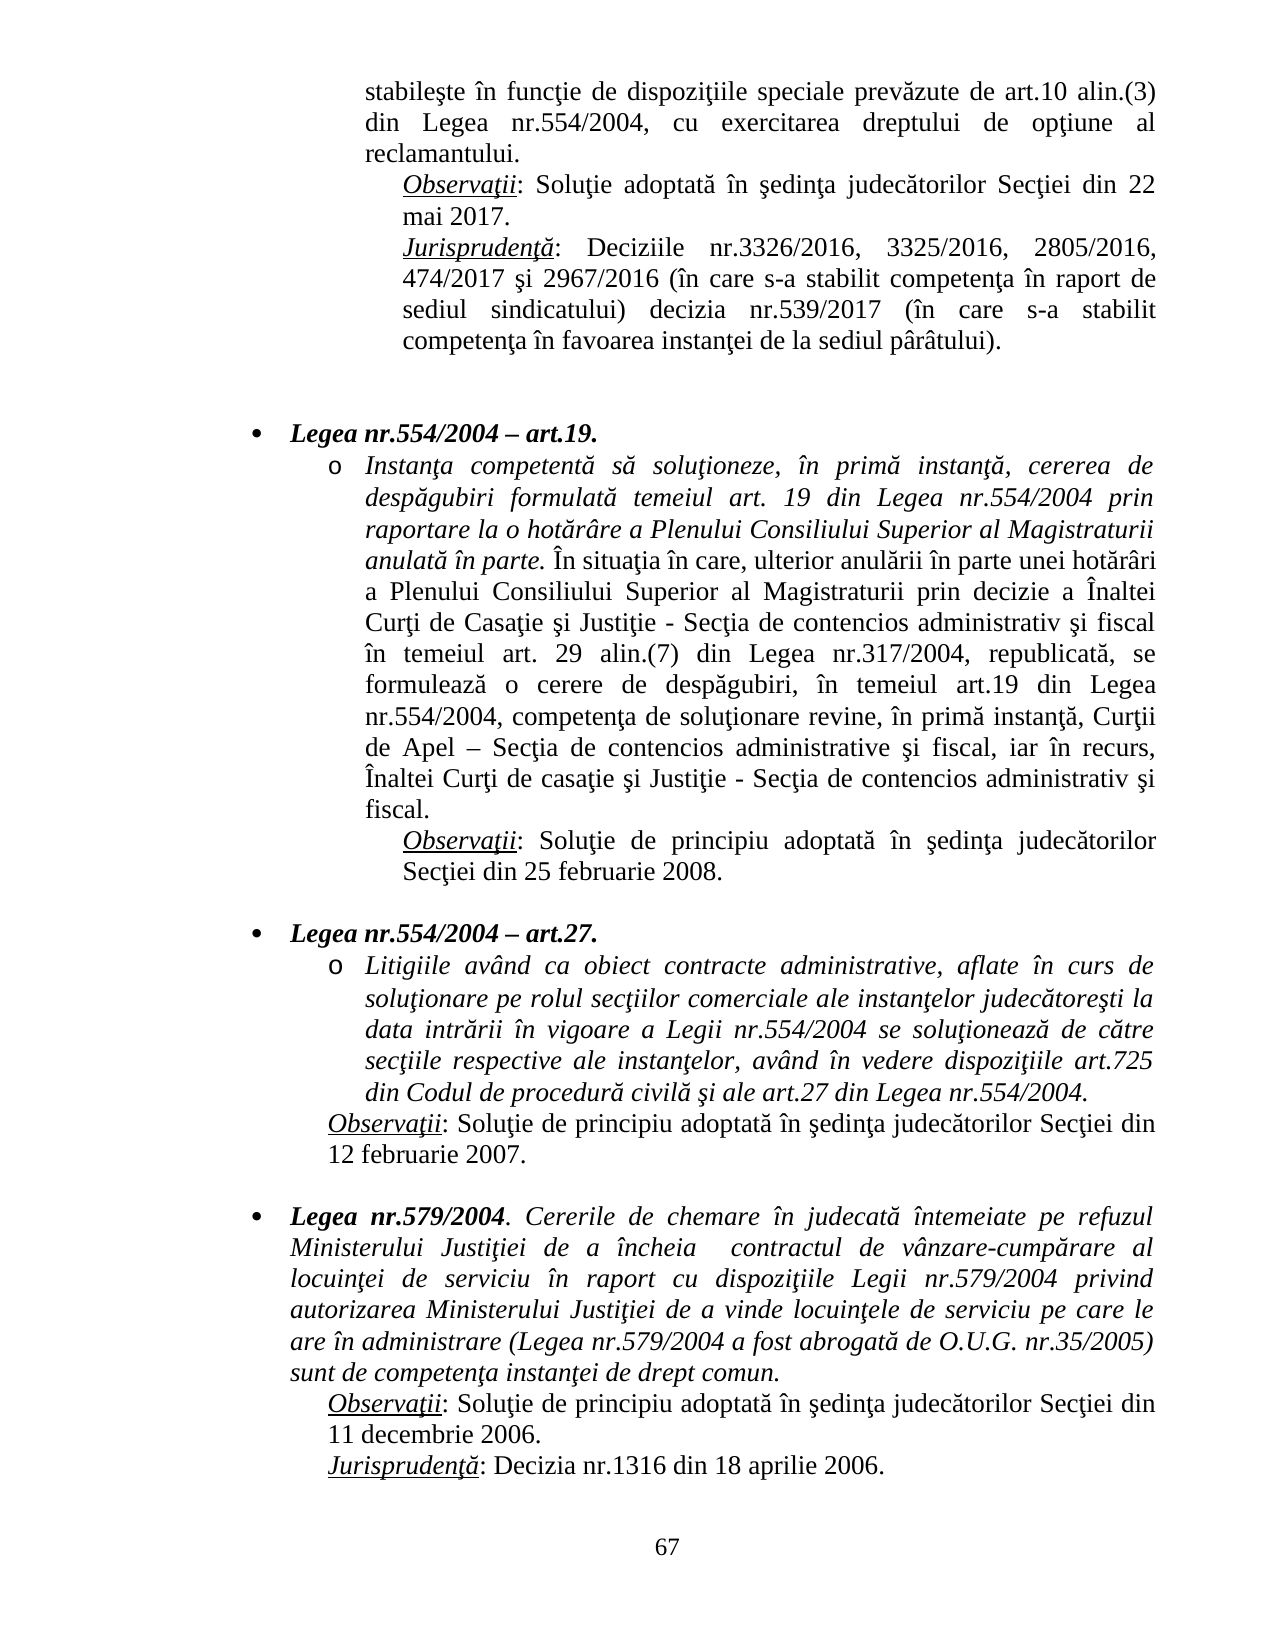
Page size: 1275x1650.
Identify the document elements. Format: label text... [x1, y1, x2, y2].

text Observaţii: Soluţie de principiu adoptată în şedinţa judecătorilor Secţiei din 12 februarie 2007. [327, 1107, 1157, 1169]
text Jurisprudenţă: Decizia nr.1316 din 18 aprilie 2006. [327, 1449, 1157, 1481]
text stabileşte în funcţie de dispoziţiile speciale prevăzute de art.10 alin.(3) din Legea nr.554/2004, cu exercitarea dreptului de opţiune al reclamantului. [365, 75, 1157, 168]
list Litigiile având ca obiect contracte administrative, aflate în curs de soluţionare pe rolul secţiilor comerciale ale instanţelor judecătoreşti la data intrării în vigoare a Legii nr.554/2004 se soluţionează de către secţiile respective ale instanţelor, având în vedere dispoziţiile art.725 din Codul de procedură civilă şi ale art.27 din Legea nr.554/2004. [327, 949, 1157, 1107]
text Observaţii: Soluţie de principiu adoptată în şedinţa judecătorilor Secţiei din 11 decembrie 2006. [327, 1387, 1157, 1449]
list Instanţa competentă să soluţioneze, în primă instanţă, cererea de despăgubiri formulată temeiul art. 19 din Legea nr.554/2004 prin raportare la o hotărâre a Plenului Consiliului Superior al Magistraturii anulată în parte. În situaţia în care, ulterior anulării în parte unei hotărâri a Plenului Consiliului Superior al Magistraturii prin decizie a Înaltei Curţi de Casaţie şi Justiţie - Secţia de contencios administrativ şi fiscal în temeiul art. 29 alin.(7) din Legea nr.317/2004, republicată, se formulează o cerere de despăgubiri, în temeiul art.19 din Legea nr.554/2004, competenţa de soluţionare revine, în primă instanţă, Curţii de Apel – Secţia de contencios administrative şi fiscal, iar în recurs, Înaltei Curţi de casaţie şi Justiţie - Secţia de contencios administrativ şi fiscal. [327, 449, 1157, 824]
list Legea nr.554/2004 – art.19. [252, 418, 1157, 449]
text Jurisprudenţă: Deciziile nr.3326/2016, 3325/2016, 2805/2016, 474/2017 şi 2967/2016 (în care s-a stabilit competenţa în raport de sediul sindicatului) decizia nr.539/2017 (în care s-a stabilit competenţa în favoarea instanţei de la sediul pârâtului). [402, 231, 1157, 355]
text Observaţii: Soluţie de principiu adoptată în şedinţa judecătorilor Secţiei din 25 februarie 2008. [402, 824, 1157, 886]
list Legea nr.579/2004. Cererile de chemare în judecată întemeiate pe refuzul Ministerului Justiţiei de a încheia contractul de vânzare-cumpărare al locuinţei de serviciu în raport cu dispoziţiile Legii nr.579/2004 privind autorizarea Ministerului Justiţiei de a vinde locuinţele de serviciu pe care le are în administrare (Legea nr.579/2004 a fost abrogată de O.U.G. nr.35/2005) sunt de competenţa instanţei de drept comun. [252, 1200, 1157, 1387]
list Legea nr.554/2004 – art.27. [252, 918, 1157, 949]
text Observaţii: Soluţie adoptată în şedinţa judecătorilor Secţiei din 22 mai 2017. [402, 168, 1157, 231]
